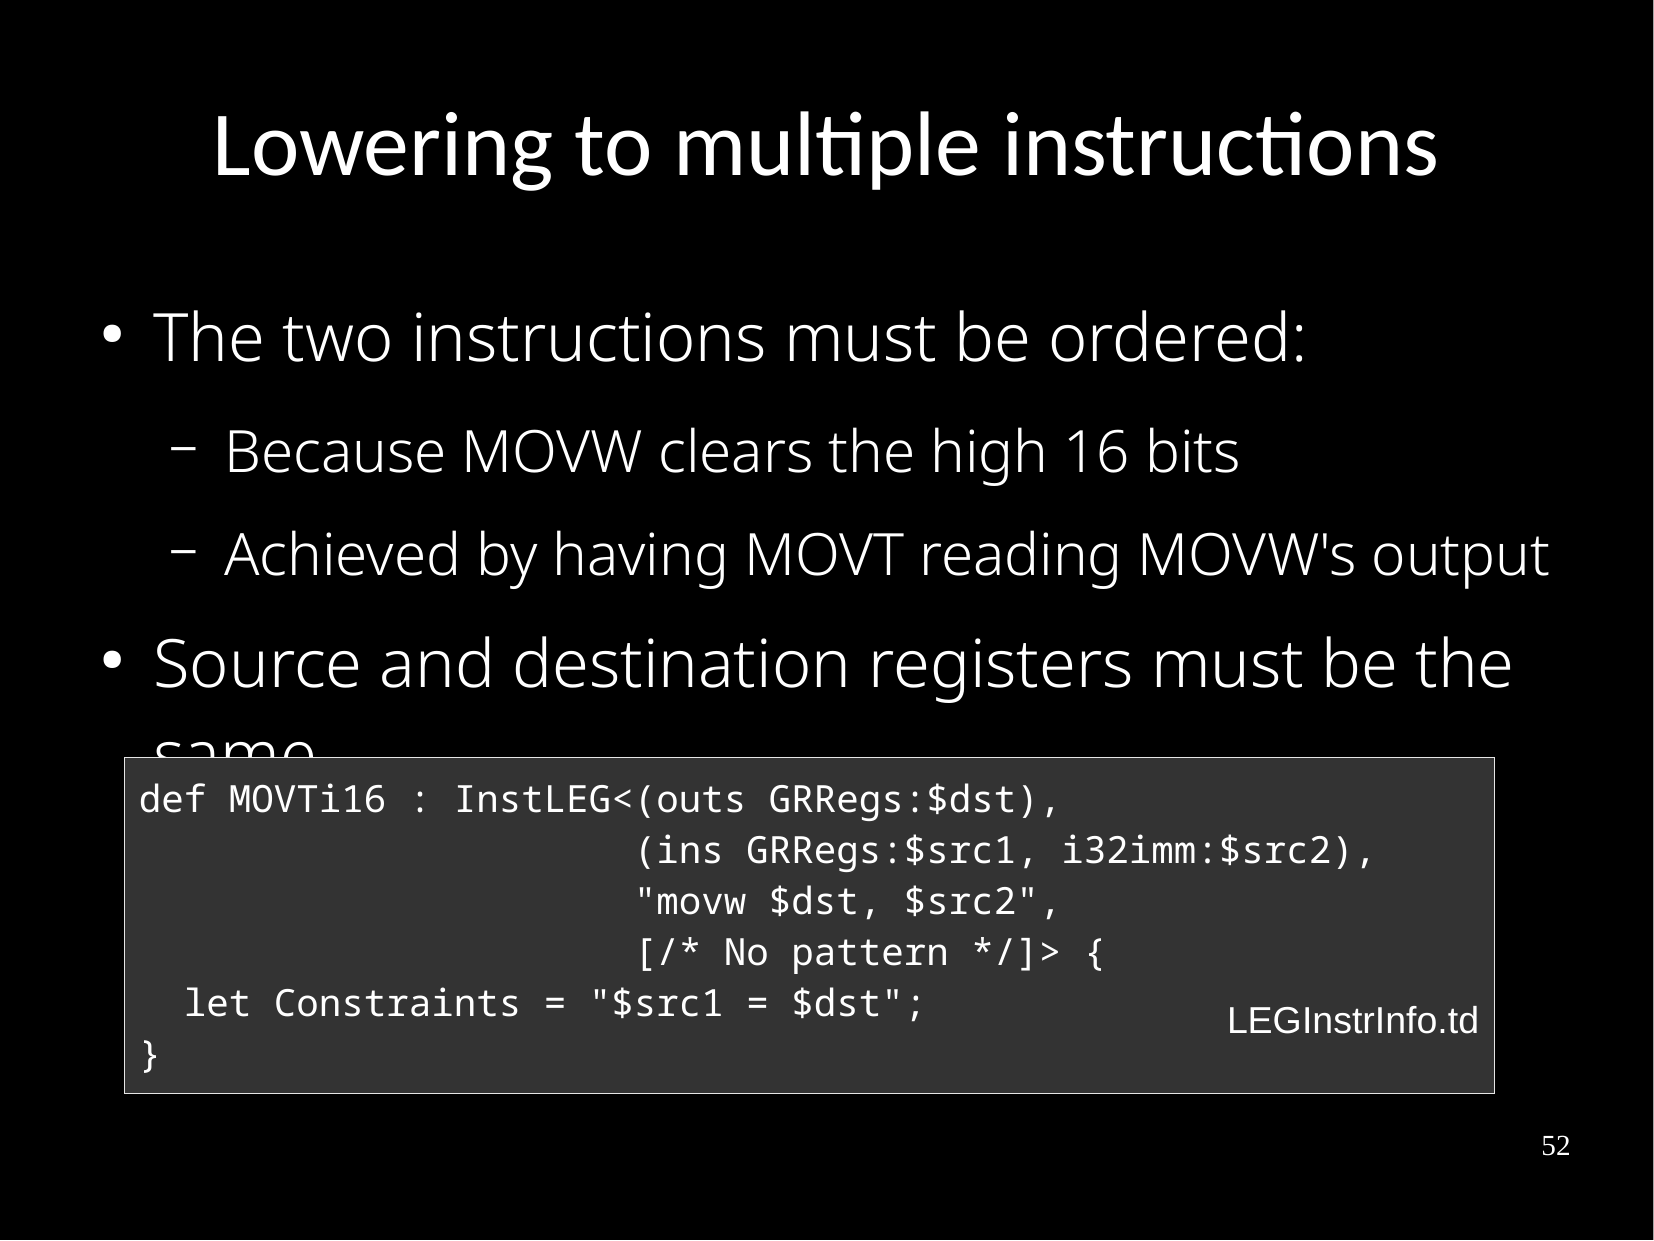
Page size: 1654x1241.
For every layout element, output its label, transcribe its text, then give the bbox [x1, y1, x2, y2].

title Lowering to multiple instructions [82, 45, 1571, 261]
text_box LEGInstrInfo.td [927, 992, 1495, 1054]
text_box def MOVTi16 : InstLEG<(outs GRRegs:$dst), (ins GRRegs:$src1, i32imm:$src2), "movw $dst, $src2", [/* No pattern */]> { let Constraints = "$src1 = $dst"; } [124, 757, 1495, 1049]
list The two instructions must be ordered: Because MOVW clears the high 16 bits Achieved by having MOVT reading MOVW's output Source and destination registers must be the same Use 'Constraints' in Tablegen [82, 290, 1571, 1010]
